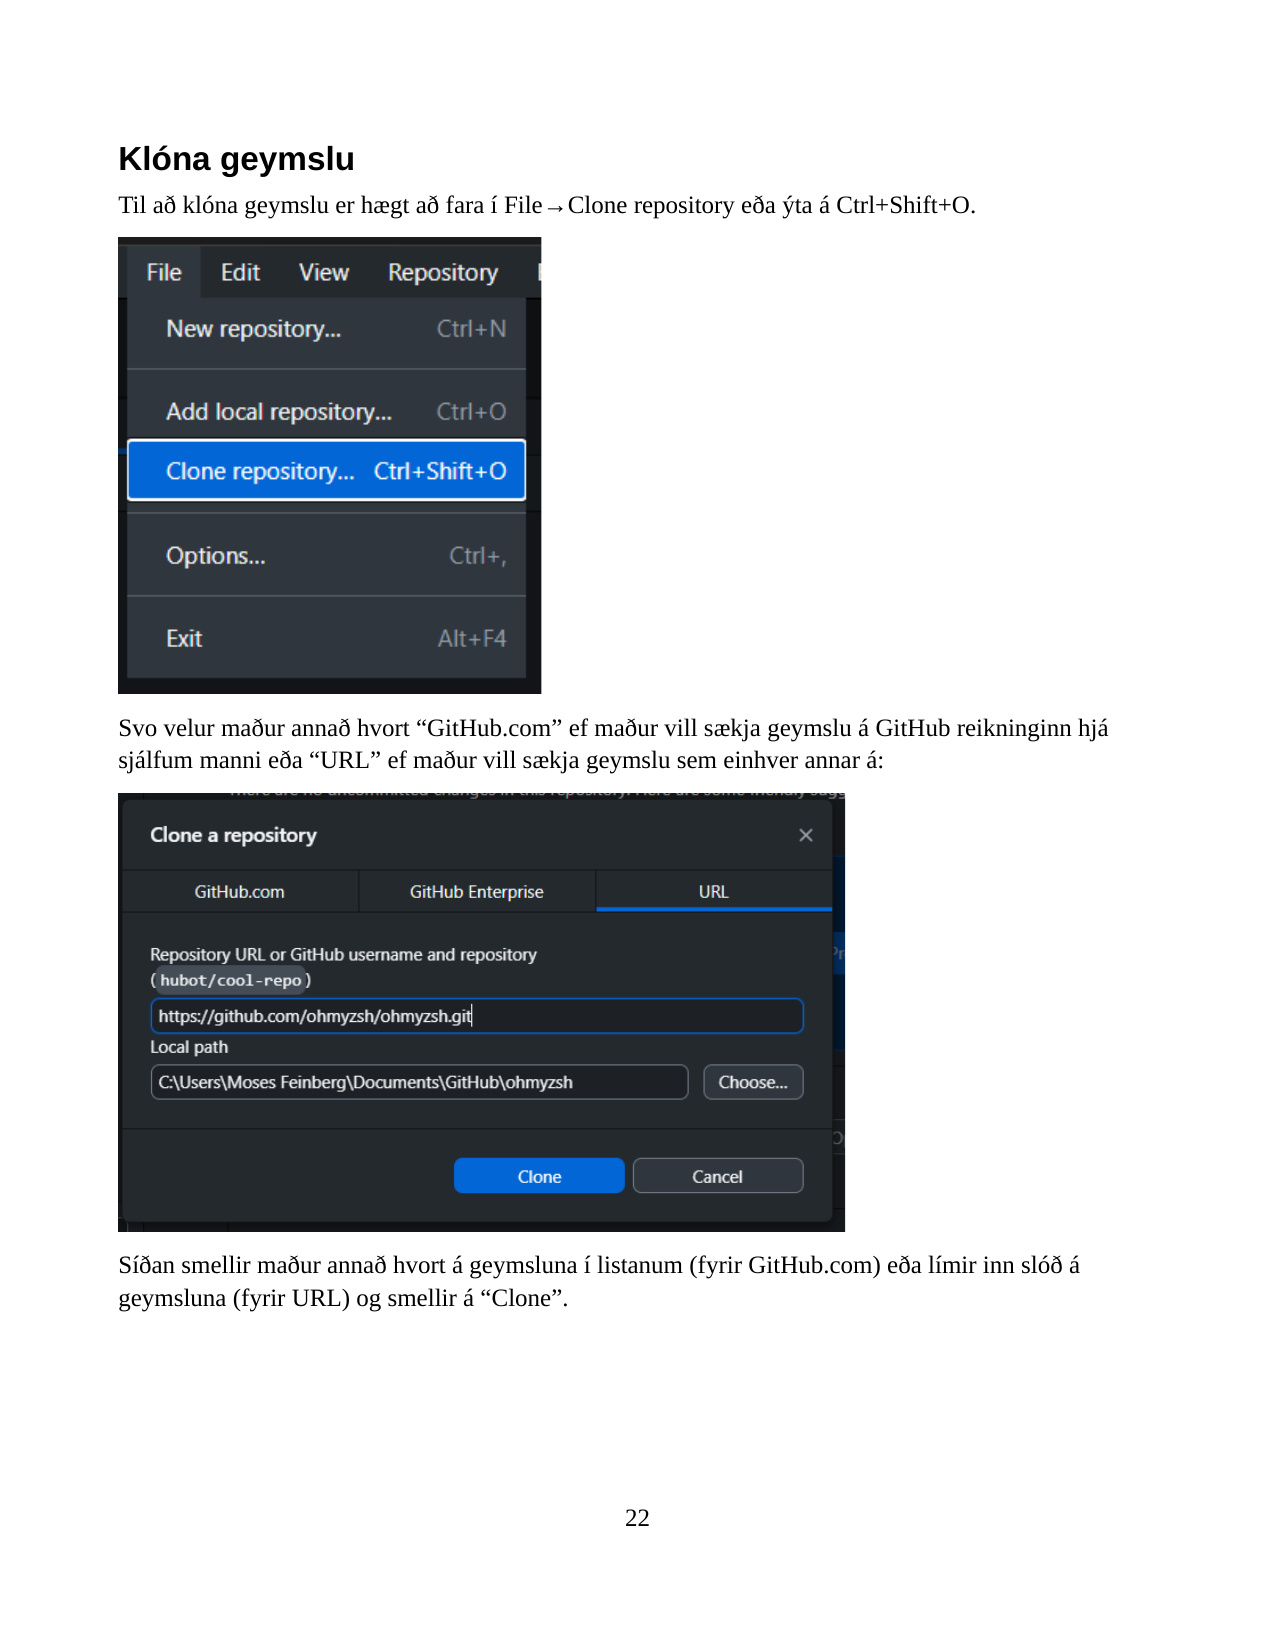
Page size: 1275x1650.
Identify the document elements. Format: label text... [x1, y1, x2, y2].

picture [118, 237, 542, 694]
subtitle Klóna geymslu [118, 139, 1157, 177]
text Til að klóna geymslu er hægt að fara í File→Clone repository eða ýta á Ctrl+Shift+O. [118, 190, 1157, 219]
picture [118, 793, 845, 1232]
text Svo velur maður annað hvort “GitHub.com” ef maður vill sækja geymslu á GitHub reikninginn hjá sjálfum manni eða “URL” ef maður vill sækja geymslu sem einhver annar á: [118, 713, 1157, 774]
text Síðan smellir maður annað hvort á geymsluna í listanum (fyrir GitHub.com) eða límir inn slóð á geymsluna (fyrir URL) og smellir á “Clone”. [118, 1250, 1157, 1312]
